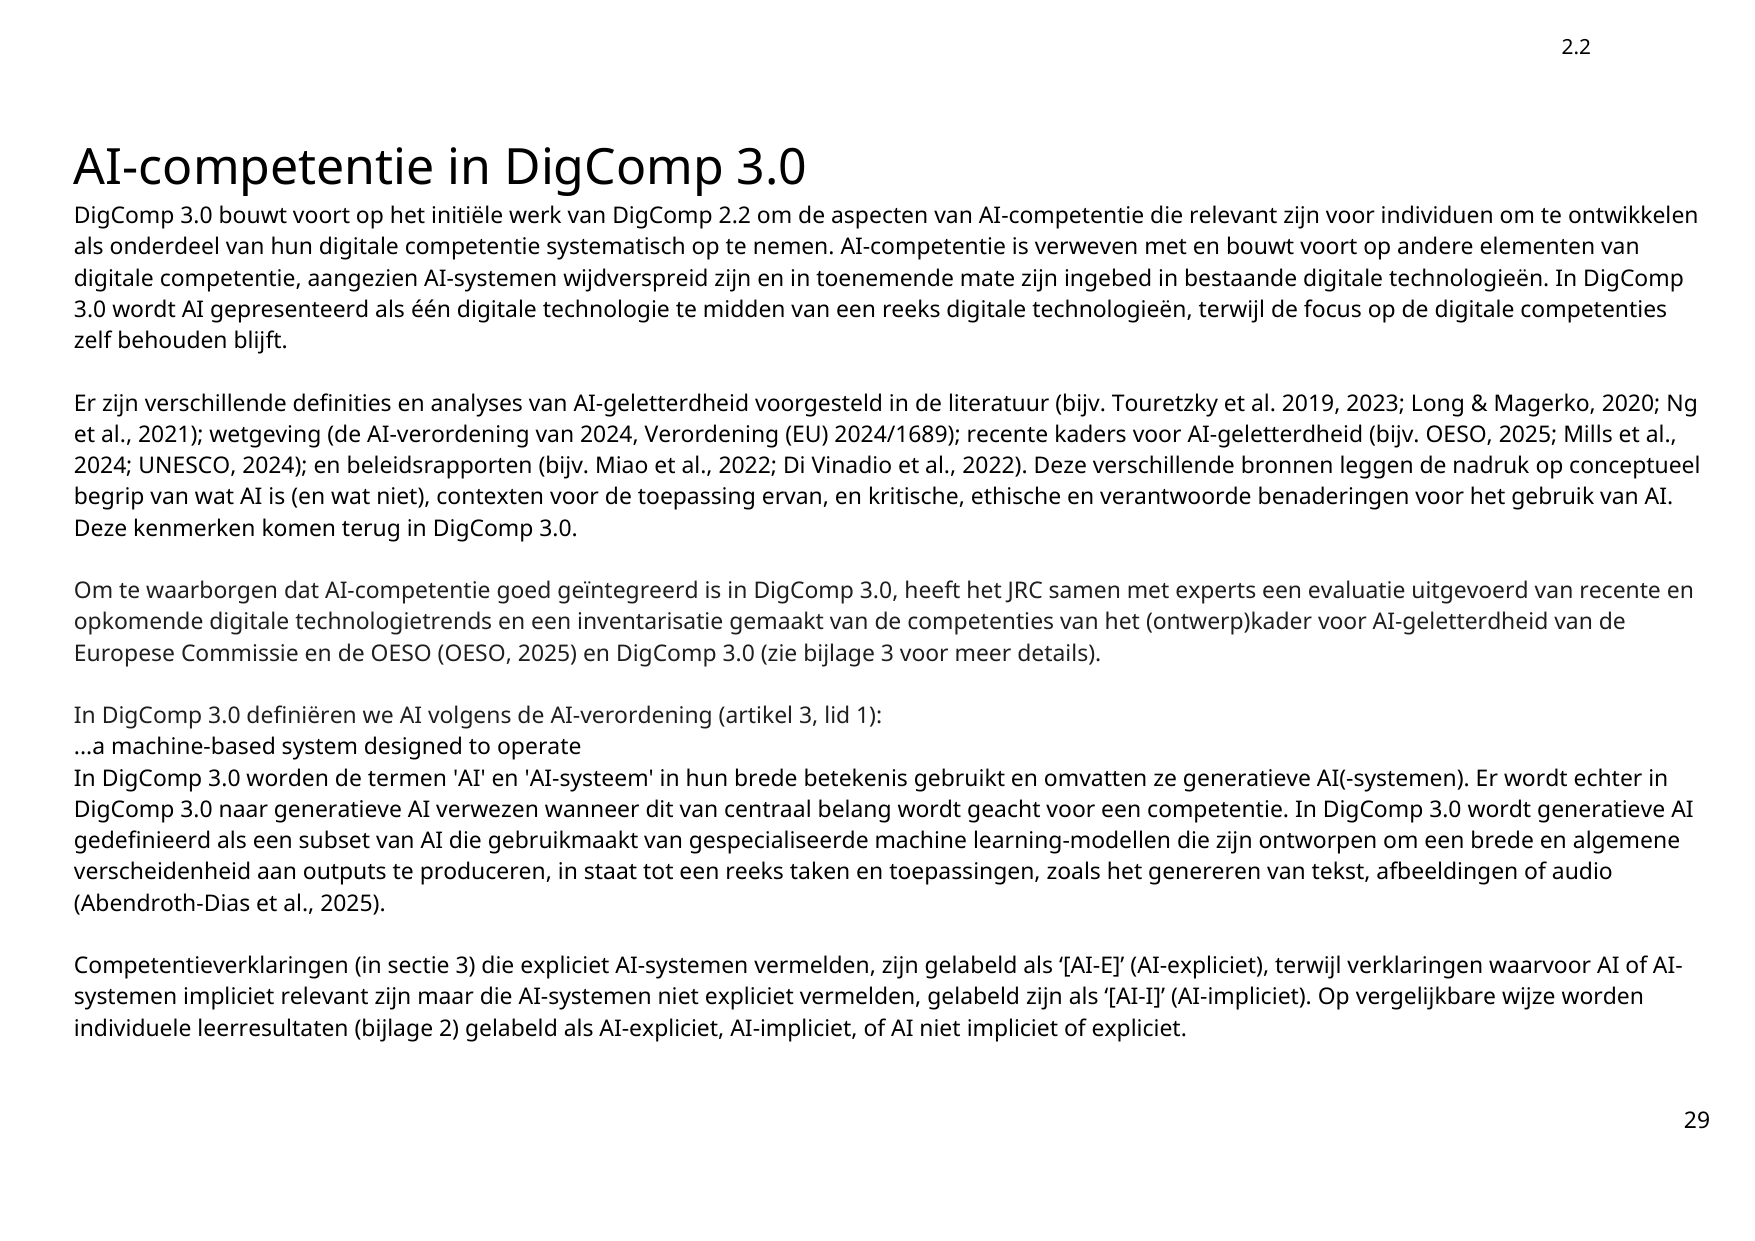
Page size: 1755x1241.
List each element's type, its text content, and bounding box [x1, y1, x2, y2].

text Er zijn verschillende definities en analyses van AI-geletterdheid voorgesteld in de literatuur (bijv. Touretzky et al. 2019, 2023; Long & Magerko, 2020; Ng et al., 2021); wetgeving (de AI-verordening van 2024, Verordening (EU) 2024/1689); recente kaders voor AI-geletterdheid (bijv. OESO, 2025; Mills et al., 2024; UNESCO, 2024); en beleidsrapporten (bijv. Miao et al., 2022; Di Vinadio et al., 2022). Deze verschillende bronnen leggen de nadruk op conceptueel begrip van wat AI is (en wat niet), contexten voor de toepassing ervan, en kritische, ethische en verantwoorde benaderingen voor het gebruik van AI. Deze kenmerken komen terug in DigComp 3.0. [74, 386, 1710, 543]
text In DigComp 3.0 definiëren we AI volgens de AI-verordening (artikel 3, lid 1): [74, 699, 1710, 730]
subtitle AI-competentie in DigComp 3.0 [74, 131, 1710, 199]
text ...a machine-based system designed to operate [74, 730, 1710, 761]
text Om te waarborgen dat AI-competentie goed geïntegreerd is in DigComp 3.0, heeft het JRC samen met experts een evaluatie uitgevoerd van recente en opkomende digitale technologietrends en een inventarisatie gemaakt van de competenties van het (ontwerp)kader voor AI-geletterdheid van de Europese Commissie en de OESO (OESO, 2025) en DigComp 3.0 (zie bijlage 3 voor meer details). [74, 574, 1710, 668]
text Competentieverklaringen (in sectie 3) die expliciet AI-systemen vermelden, zijn gelabeld als ‘[AI-E]’ (AI-expliciet), terwijl verklaringen waarvoor AI of AI-systemen impliciet relevant zijn maar die AI-systemen niet expliciet vermelden, gelabeld zijn als ‘[AI-I]’ (AI-impliciet). Op vergelijkbare wijze worden individuele leerresultaten (bijlage 2) gelabeld als AI-expliciet, AI-impliciet, of AI niet impliciet of expliciet. [74, 949, 1710, 1043]
text In DigComp 3.0 worden de termen 'AI' en 'AI-systeem' in hun brede betekenis gebruikt en omvatten ze generatieve AI(-systemen). Er wordt echter in DigComp 3.0 naar generatieve AI verwezen wanneer dit van centraal belang wordt geacht voor een competentie. In DigComp 3.0 wordt generatieve AI gedefinieerd als een subset van AI die gebruikmaakt van gespecialiseerde machine learning-modellen die zijn ontworpen om een brede en algemene verscheidenheid aan outputs te produceren, in staat tot een reeks taken en toepassingen, zoals het genereren van tekst, afbeeldingen of audio (Abendroth-Dias et al., 2025). [74, 761, 1710, 918]
text DigComp 3.0 bouwt voort op het initiële werk van DigComp 2.2 om de aspecten van AI-competentie die relevant zijn voor individuen om te ontwikkelen als onderdeel van hun digitale competentie systematisch op te nemen. AI-competentie is verweven met en bouwt voort op andere elementen van digitale competentie, aangezien AI-systemen wijdverspreid zijn en in toenemende mate zijn ingebed in bestaande digitale technologieën. In DigComp 3.0 wordt AI gepresenteerd als één digitale technologie te midden van een reeks digitale technologieën, terwijl de focus op de digitale competenties zelf behouden blijft. [74, 199, 1710, 355]
